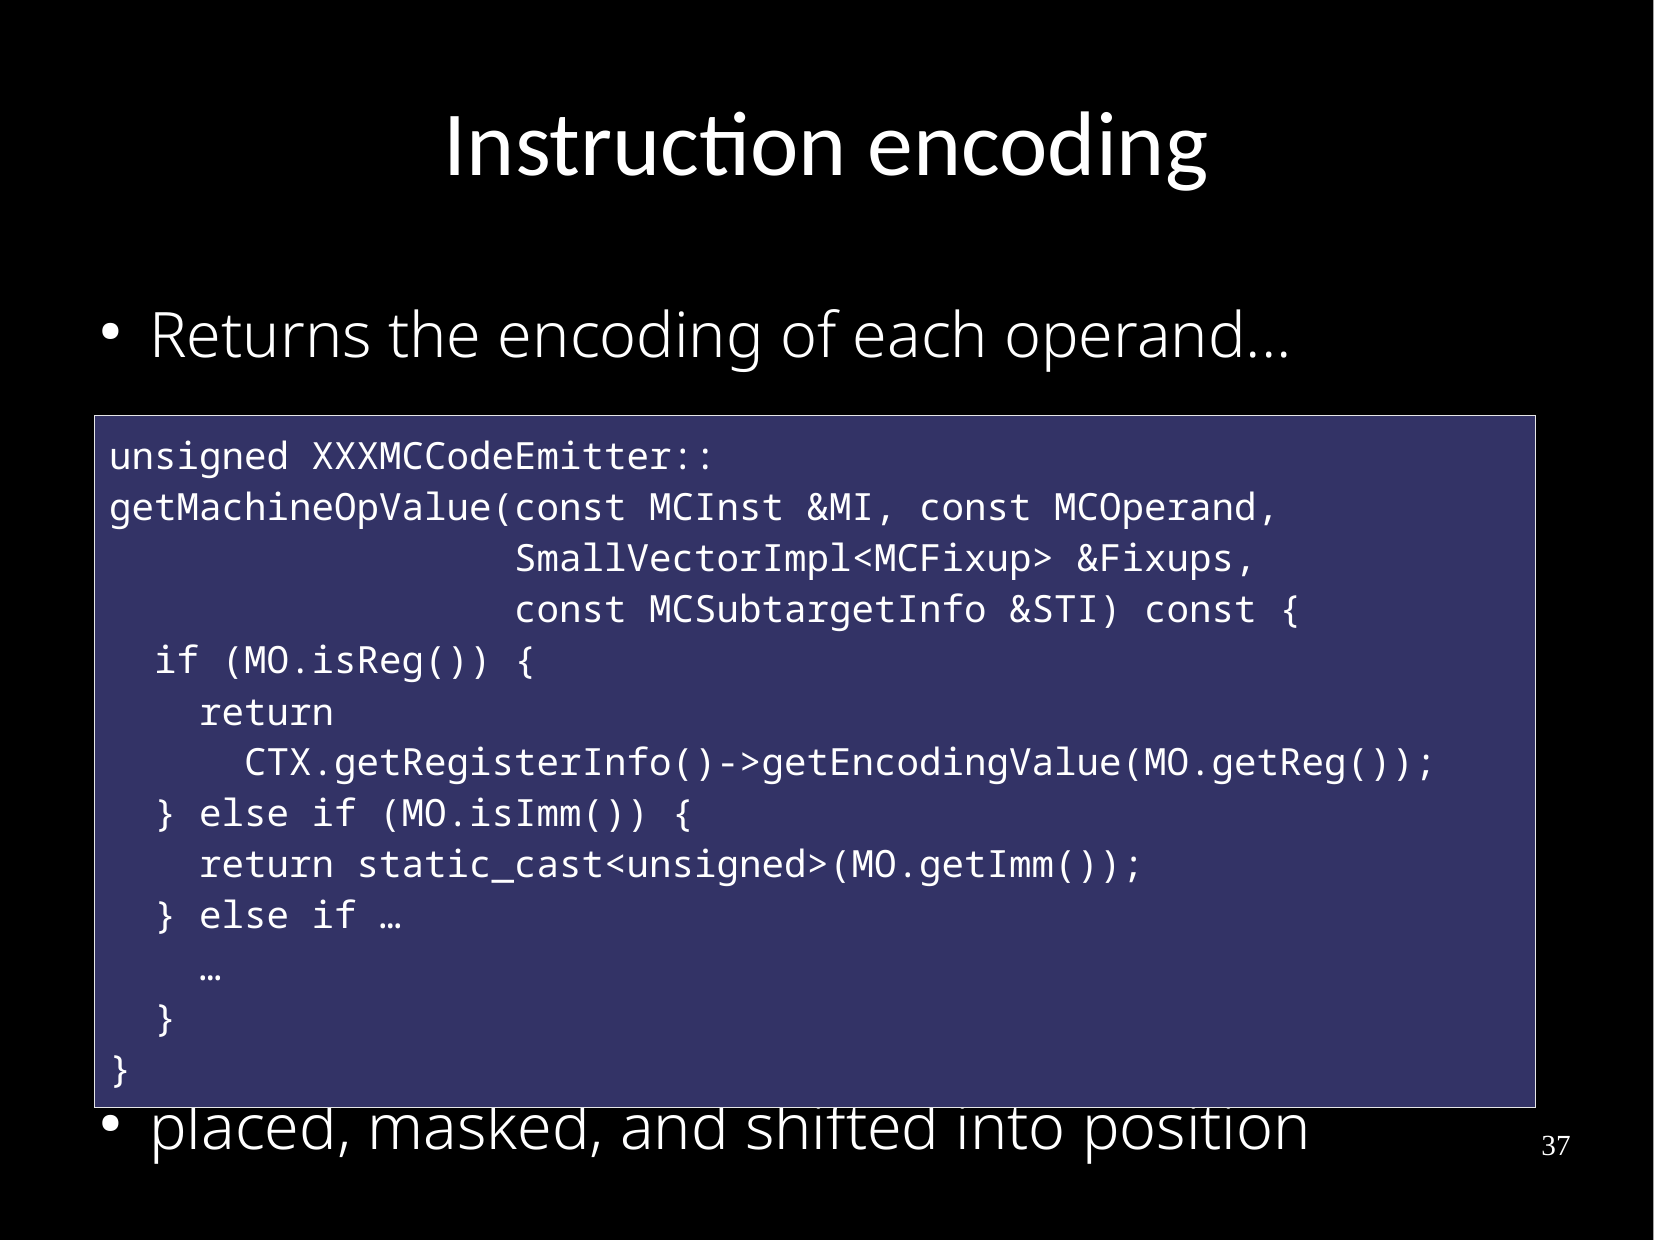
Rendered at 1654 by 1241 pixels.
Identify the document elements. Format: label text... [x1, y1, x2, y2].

list Returns the encoding of each operand... placed, masked, and shifted into position [82, 290, 1571, 1170]
text_box unsigned XXXMCCodeEmitter:: getMachineOpValue(const MCInst &MI, const MCOperand, SmallVectorImpl<MCFixup> &Fixups, const MCSubtargetInfo &STI) const { if (MO.isReg()) { return CTX.getRegisterInfo()->getEncodingValue(MO.getReg()); } else if (MO.isImm()) { return static_cast<unsigned>(MO.getImm()); } else if … … } } [94, 415, 1536, 933]
title Instruction encoding [82, 49, 1571, 257]
